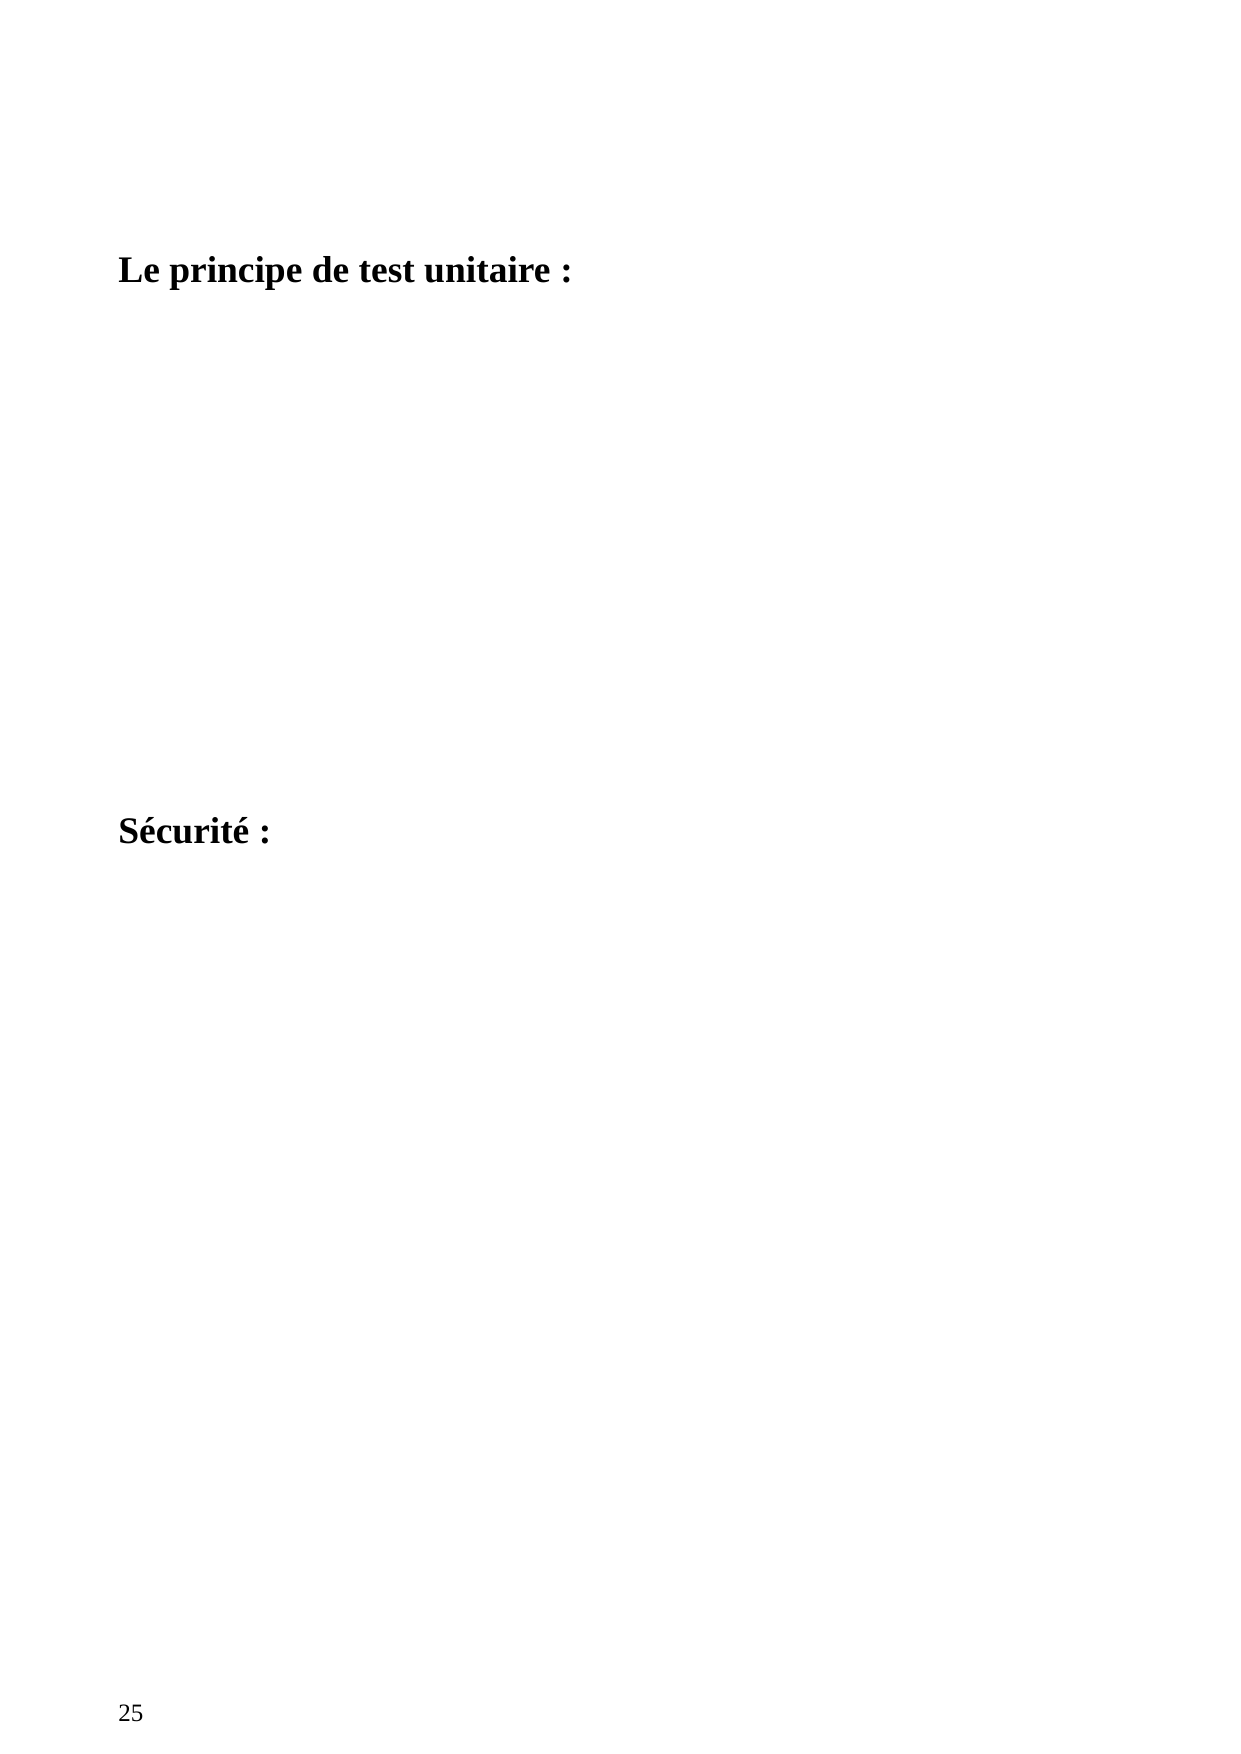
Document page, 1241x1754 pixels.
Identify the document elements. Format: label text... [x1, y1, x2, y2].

text Sécurité : [118, 808, 1122, 851]
text Le principe de test unitaire : [118, 247, 1122, 291]
